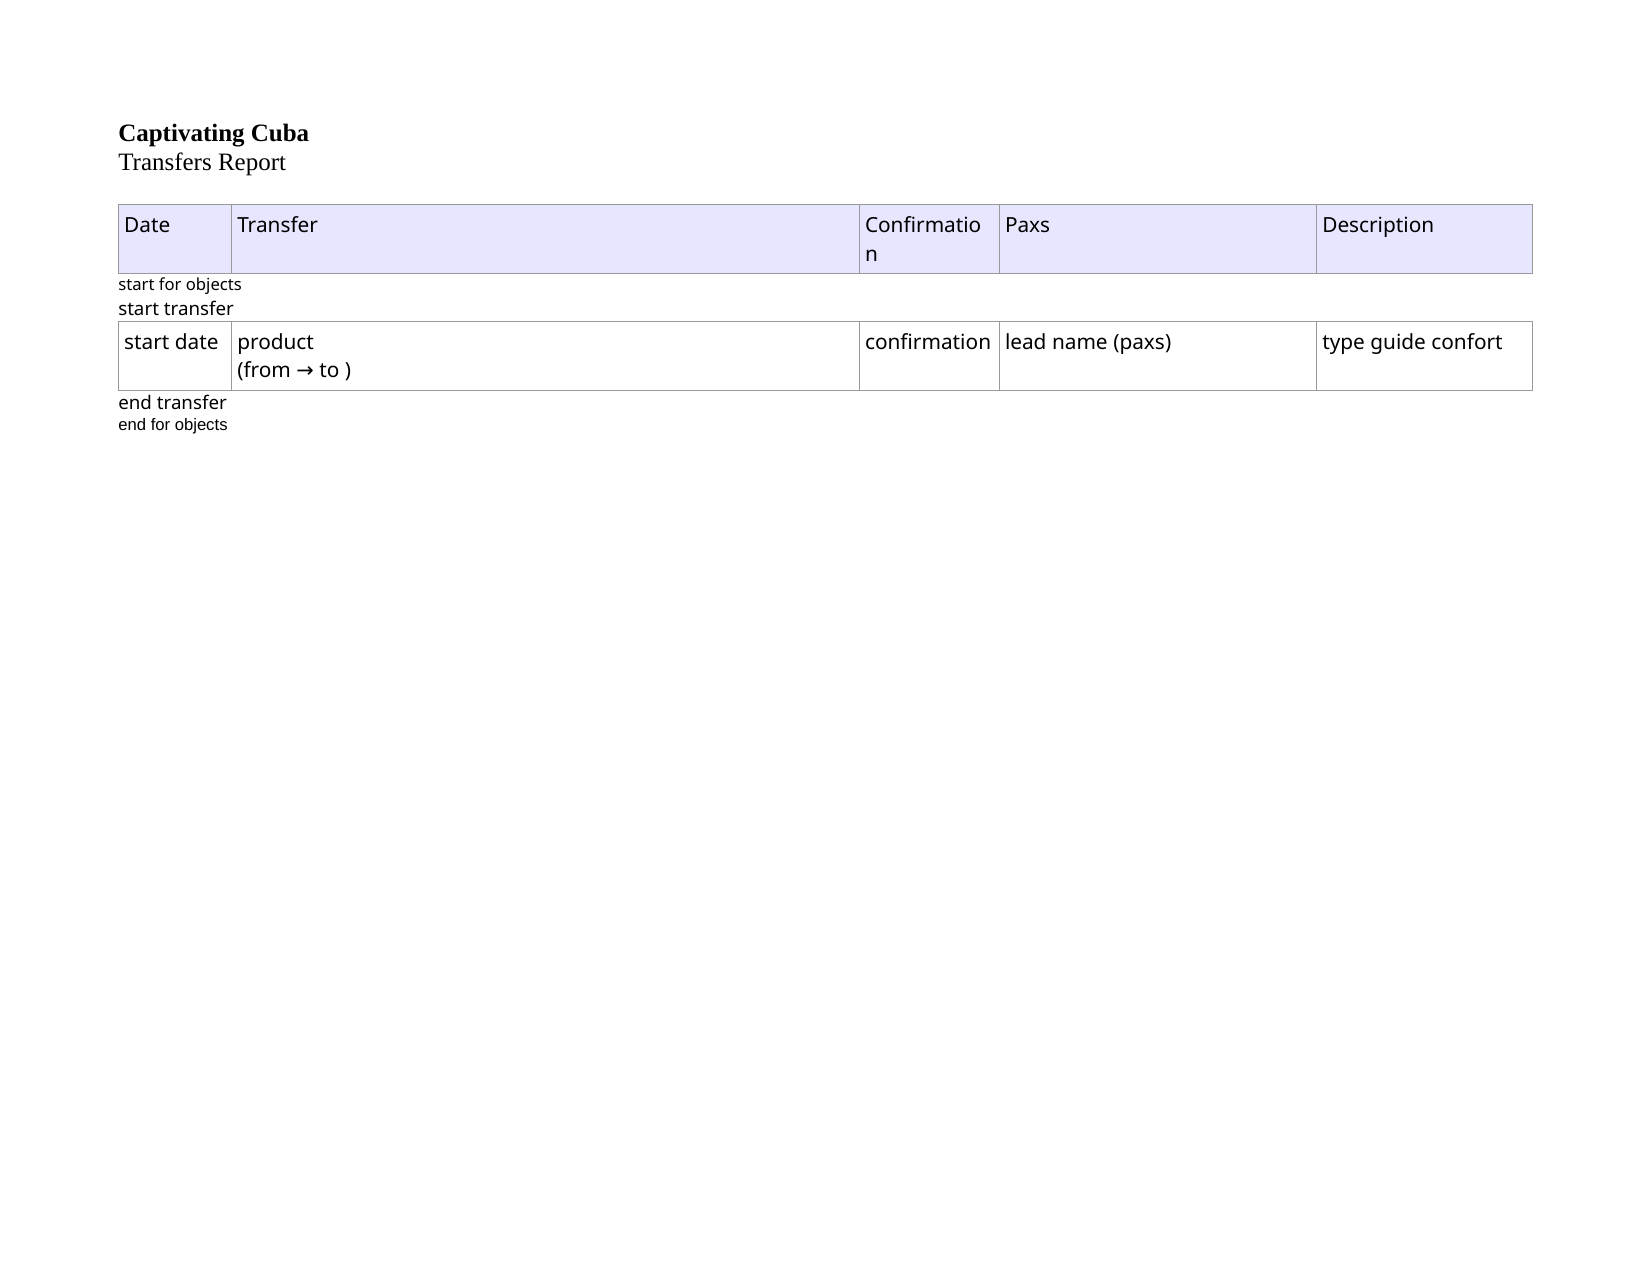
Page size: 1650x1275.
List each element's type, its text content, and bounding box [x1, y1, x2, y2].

table_header Paxs [1000, 205, 1316, 273]
text Transfers Report [118, 147, 1532, 176]
table_header product (from → to ) [232, 322, 859, 389]
text Captivating Cuba [118, 118, 1532, 147]
table_header lead name (paxs) [1000, 322, 1316, 389]
table_header type guide confort [1317, 322, 1532, 389]
text end for objects [118, 415, 1532, 434]
text end transfer [118, 391, 1532, 415]
text start transfer [118, 296, 1532, 321]
text start for objects [118, 274, 1532, 296]
table_header start date [119, 322, 231, 389]
table_header Description [1317, 205, 1532, 273]
table_header confirmation [860, 322, 999, 389]
table_header Transfer [232, 205, 859, 273]
table_header Confirmation [860, 205, 999, 273]
table_header Date [119, 205, 231, 273]
